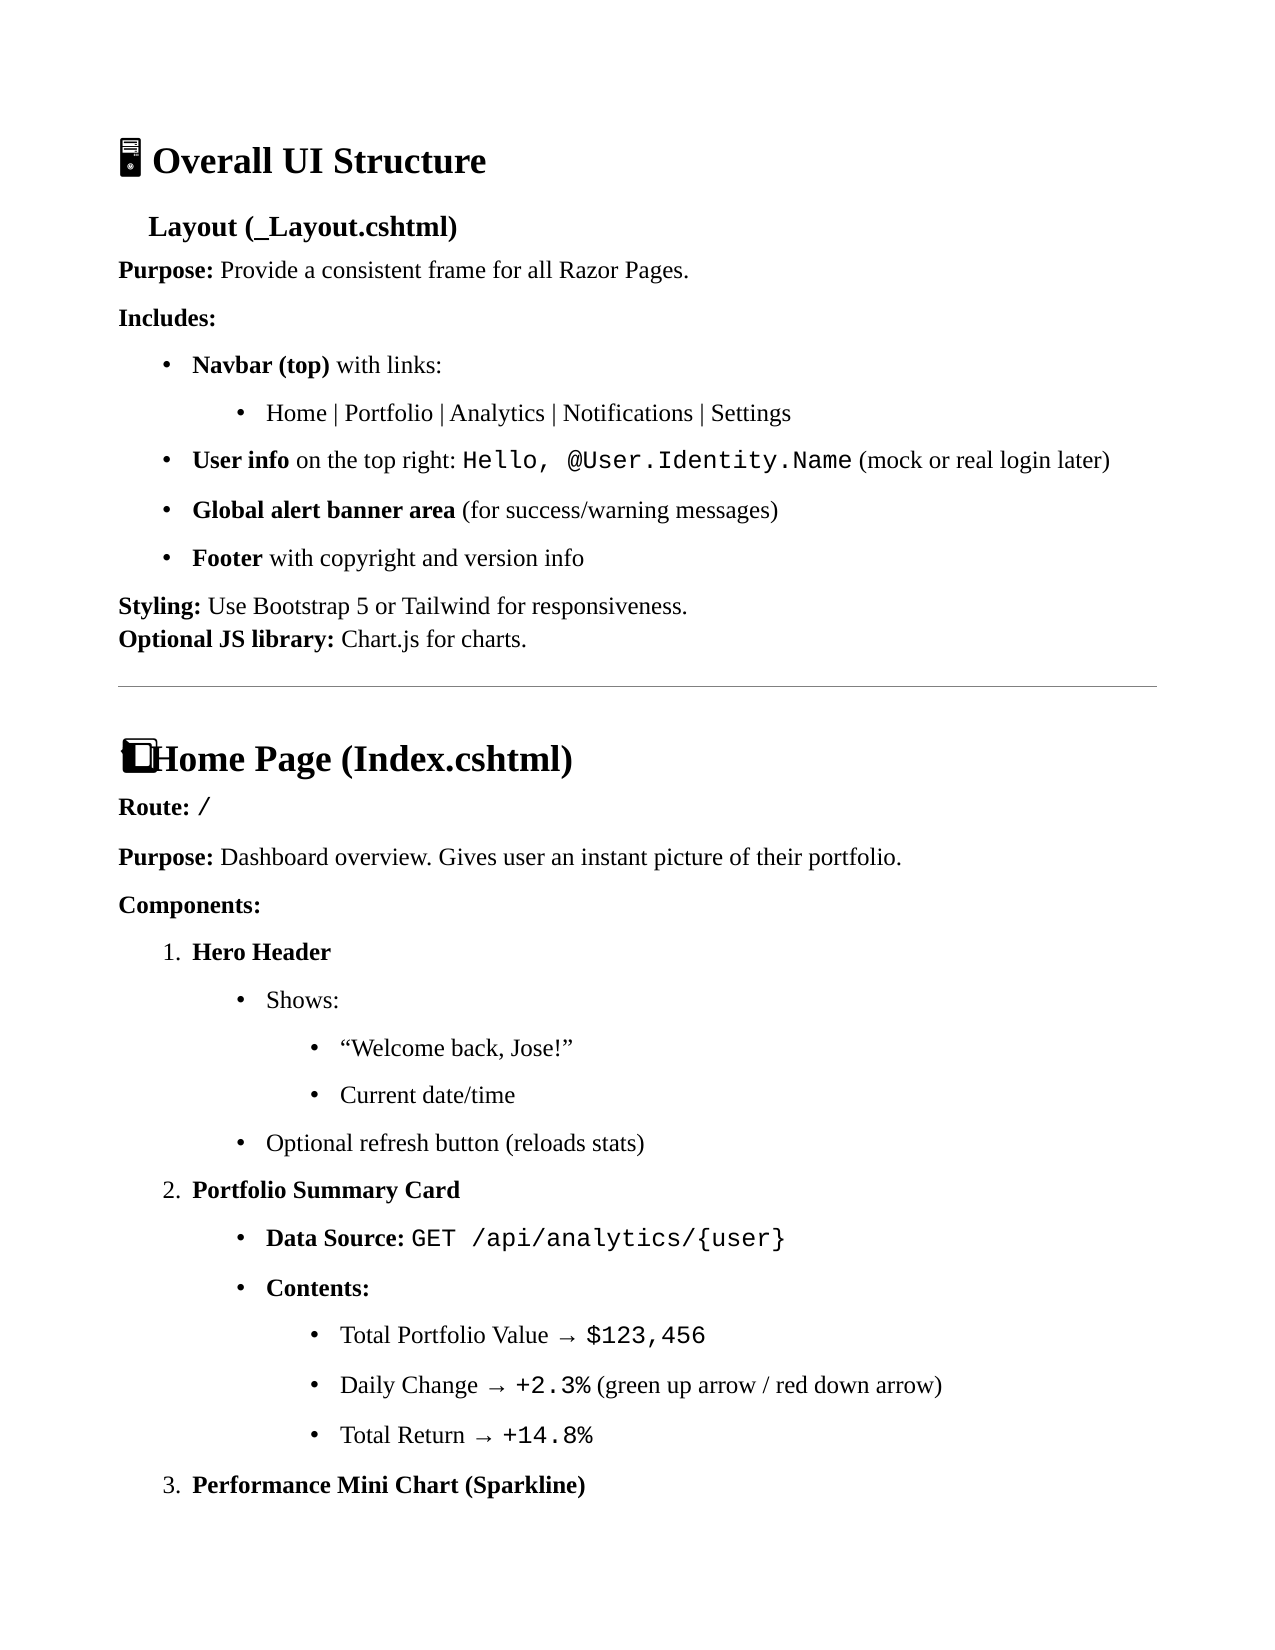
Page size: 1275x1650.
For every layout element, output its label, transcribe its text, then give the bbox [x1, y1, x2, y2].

text Styling: Use Bootstrap 5 or Tailwind for responsiveness. Optional JS library: Chart.js for charts. [118, 591, 1157, 653]
text Components: [118, 890, 1157, 918]
text Purpose: Provide a consistent frame for all Razor Pages. [118, 255, 1157, 284]
list Performance Mini Chart (Sparkline) [162, 1471, 1157, 1499]
subtitle 🔹 Layout (_Layout.cshtml) [118, 209, 1157, 243]
list Data Source: GET /api/analytics/{user} [236, 1223, 1157, 1254]
list Portfolio Summary Card [162, 1175, 1157, 1204]
list Navbar (top) with links: [162, 350, 1157, 379]
list User info on the top right: Hello, @User.Identity.Name (mock or real login later) [162, 446, 1157, 476]
subtitle 🖥️ Overall UI Structure [118, 139, 1157, 182]
text Route: / [118, 792, 1157, 823]
list Hero Header [162, 937, 1157, 966]
list Total Portfolio Value → $123,456 [310, 1321, 1157, 1351]
list Shows: [236, 985, 1157, 1014]
text Purpose: Dashboard overview. Gives user an instant picture of their portfolio. [118, 842, 1157, 871]
list Optional refresh button (reloads stats) [236, 1128, 1157, 1157]
list Daily Change → +2.3% (green up arrow / red down arrow) [310, 1371, 1157, 1401]
list “Welcome back, Jose!” [310, 1033, 1157, 1061]
list Total Return → +14.8% [310, 1421, 1157, 1451]
list Global alert banner area (for success/warning messages) [162, 496, 1157, 524]
list Current date/time [310, 1080, 1157, 1109]
text Includes: [118, 303, 1157, 332]
list Home | Portfolio | Analytics | Notifications | Settings [236, 398, 1157, 427]
list Contents: [236, 1273, 1157, 1302]
list Footer with copyright and version info [162, 543, 1157, 572]
subtitle 1️⃣ Home Page (Index.cshtml) [118, 737, 1157, 780]
